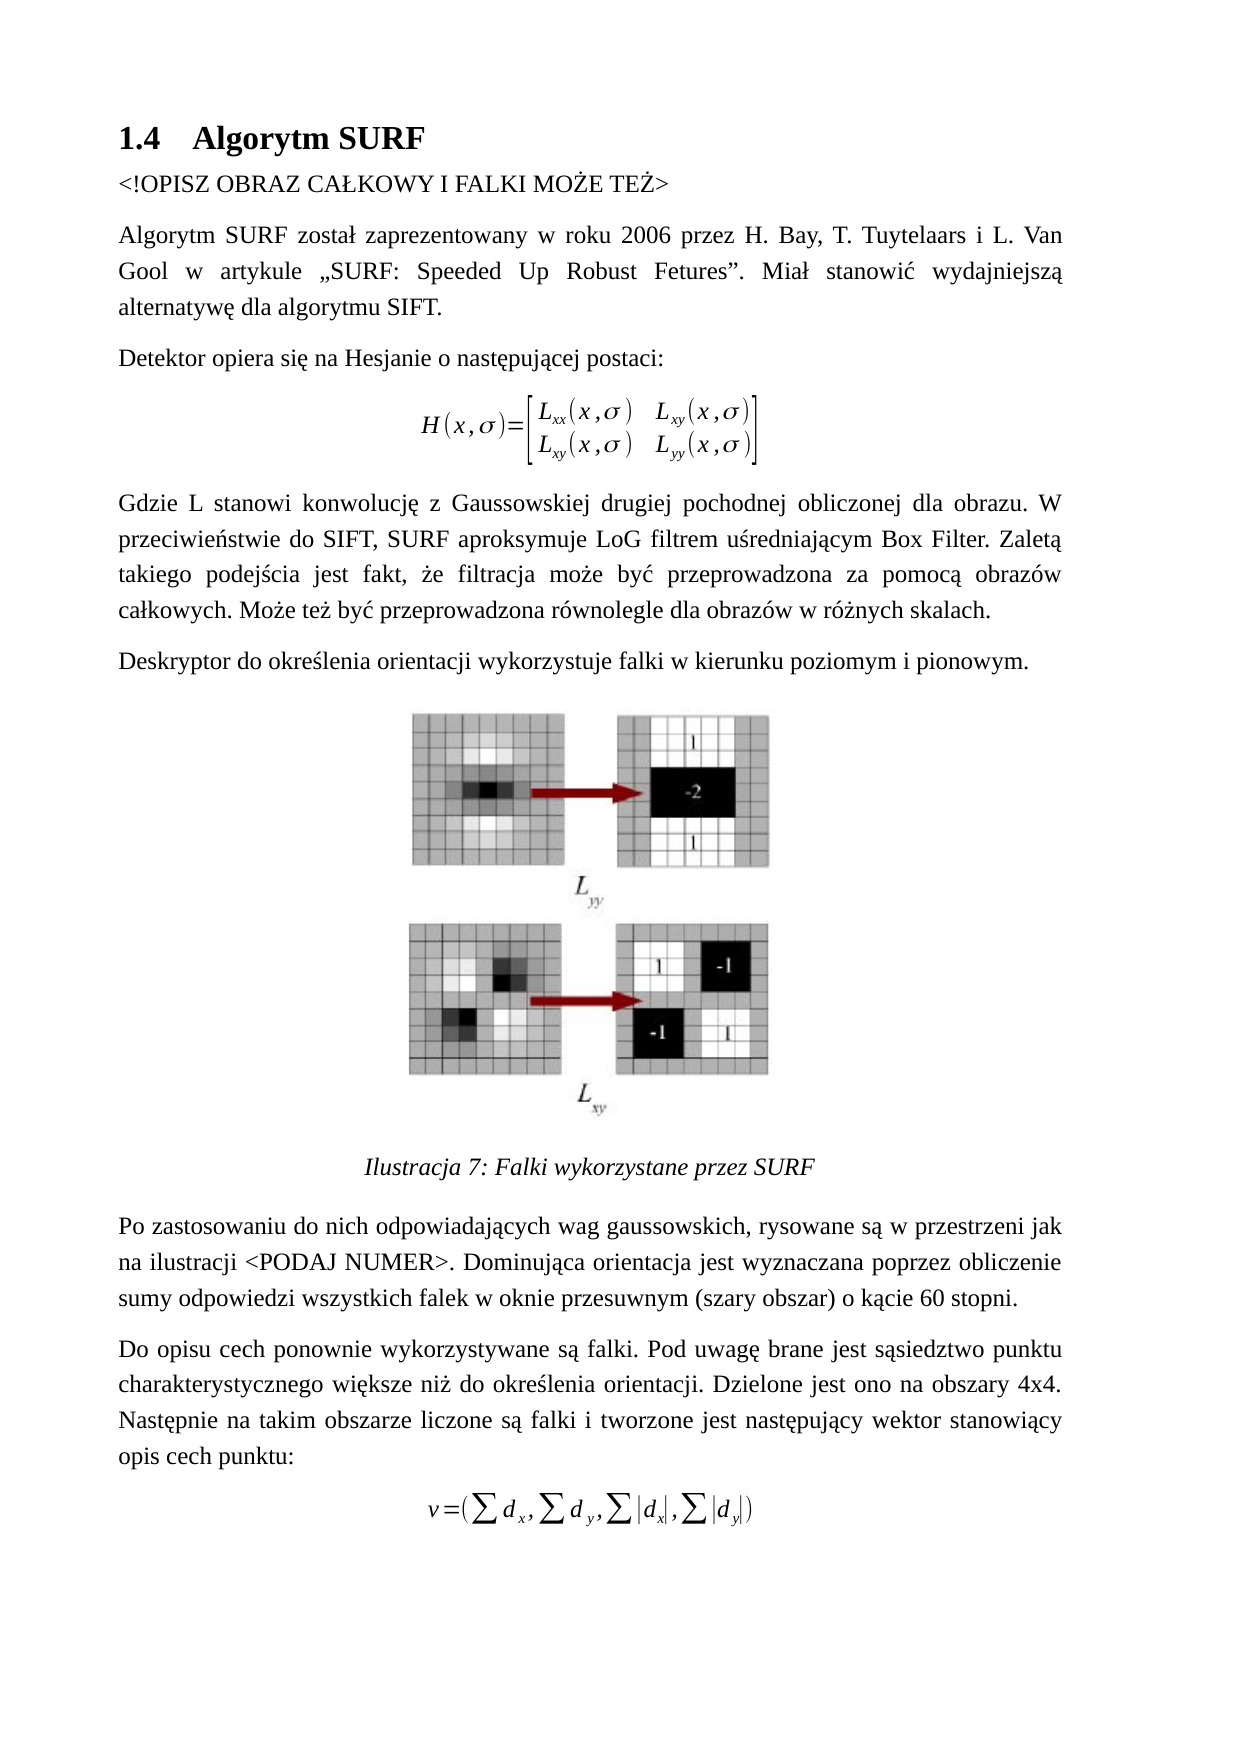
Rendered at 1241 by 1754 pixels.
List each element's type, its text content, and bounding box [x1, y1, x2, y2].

picture [408, 709, 773, 1122]
text Deskryptor do określenia orientacji wykorzystuje falki w kierunku poziomym i pionowym. [118, 646, 1063, 675]
text Gdzie L stanowi konwolucję z Gaussowskiej drugiej pochodnej obliczonej dla obrazu. W przeciwieństwie do SIFT, SURF aproksymuje LoG filtrem uśredniającym Box Filter. Zaletą takiego podejścia jest fakt, że filtracja może być przeprowadzona za pomocą obrazów całkowych. Może też być przeprowadzona równolegle dla obrazów w różnych skalach. [118, 488, 1063, 624]
text Ilustracja 7: Falki wykorzystane przez SURF [323, 1152, 858, 1181]
text Do opisu cech ponownie wykorzystywane są falki. Pod uwagę brane jest sąsiedztwo punktu charakterystycznego większe niż do określenia orientacji. Dzielone jest ono na obszary 4x4. Następnie na takim obszarze liczone są falki i tworzone jest następujący wektor stanowiący opis cech punktu: [118, 1334, 1063, 1470]
text Algorytm SURF został zaprezentowany w roku 2006 przez H. Bay, T. Tuytelaars i L. Van Gool w artykule „SURF: Speeded Up Robust Fetures”. Miał stanowić wydajniejszą alternatywę dla algorytmu SIFT. [118, 220, 1063, 321]
text <!OPISZ OBRAZ CAŁKOWY I FALKI MOŻE TEŻ> [118, 169, 1063, 198]
text Detektor opiera się na Hesjanie o następującej postaci: [118, 343, 1063, 371]
subtitle Algorytm SURF [118, 118, 1063, 157]
text Po zastosowaniu do nich odpowiadających wag gaussowskich, rysowane są w przestrzeni jak na ilustracji <PODAJ NUMER>. Dominująca orientacja jest wyznaczana poprzez obliczenie sumy odpowiedzi wszystkich falek w oknie przesuwnym (szary obszar) o kącie 60 stopni. [118, 1211, 1063, 1312]
